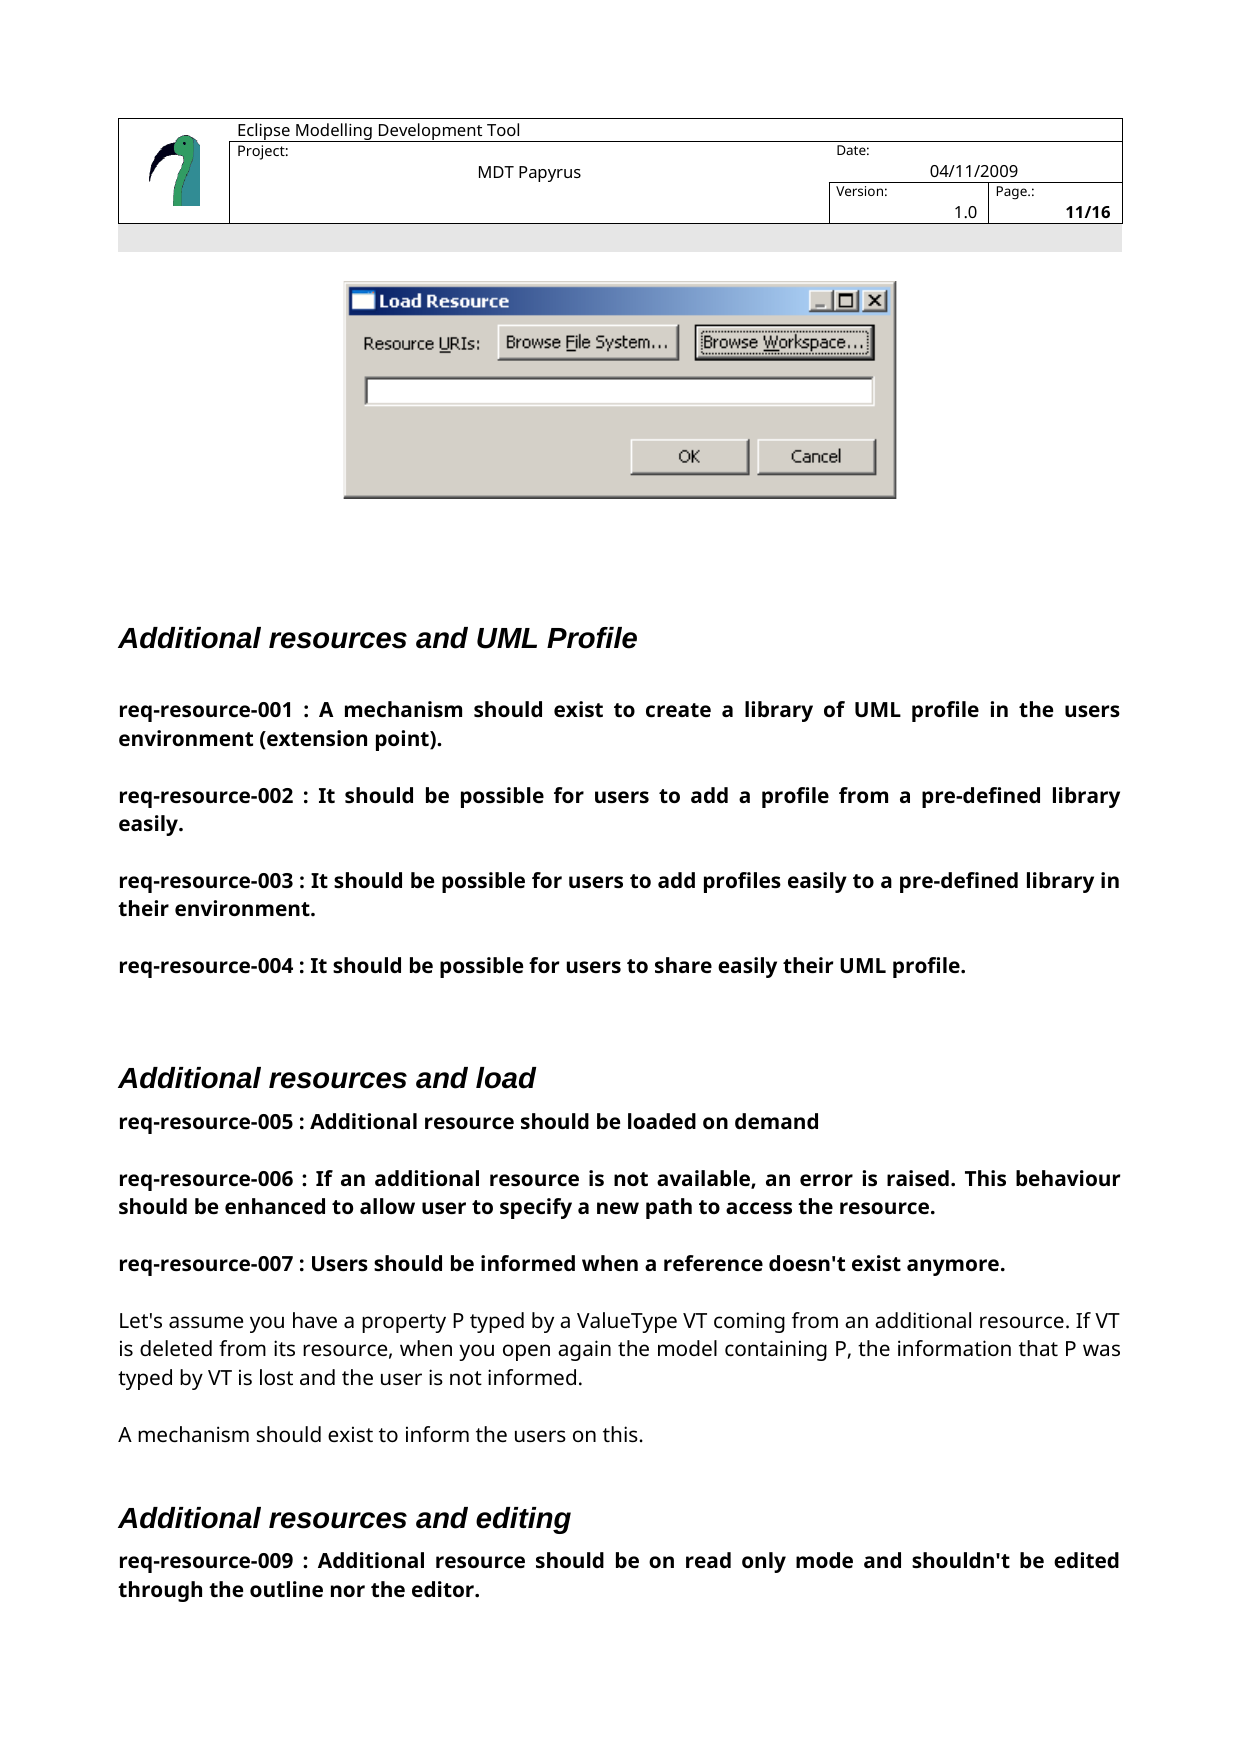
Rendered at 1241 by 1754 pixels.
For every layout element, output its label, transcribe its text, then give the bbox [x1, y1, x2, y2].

picture [147, 133, 201, 209]
text Let's assume you have a property P typed by a ValueType VT coming from an additional resource. If VT is deleted from its resource, when you open again the model containing P, the information that P was typed by VT is lost and the user is not informed. [118, 1306, 1122, 1391]
text req-resource-002 : It should be possible for users to add a profile from a pre-defined library easily. [118, 781, 1122, 838]
subtitle Additional resources and editing [118, 1502, 1122, 1534]
subtitle Additional resources and load [118, 1062, 1122, 1094]
text req-resource-001 : A mechanism should exist to create a library of UML profile in the users environment (extension point). [118, 696, 1122, 752]
text req-resource-004 : It should be possible for users to share easily their UML profile. [118, 951, 1122, 980]
text req-resource-005 : Additional resource should be loaded on demand [118, 1107, 1122, 1135]
text req-resource-007 : Users should be informed when a reference doesn't exist anymore. [118, 1249, 1122, 1277]
text req-resource-009 : Additional resource should be on read only mode and shouldn't be edited through the outline nor the editor. [118, 1547, 1122, 1603]
text req-resource-006 : If an additional resource is not available, an error is raised. This behaviour should be enhanced to allow user to specify a new path to access the resource. [118, 1164, 1122, 1221]
text req-resource-003 : It should be possible for users to add profiles easily to a pre-defined library in their environment. [118, 866, 1122, 923]
text A mechanism should exist to inform the users on this. [118, 1420, 1122, 1448]
subtitle Additional resources and UML Profile [118, 622, 1122, 654]
picture [343, 281, 897, 499]
